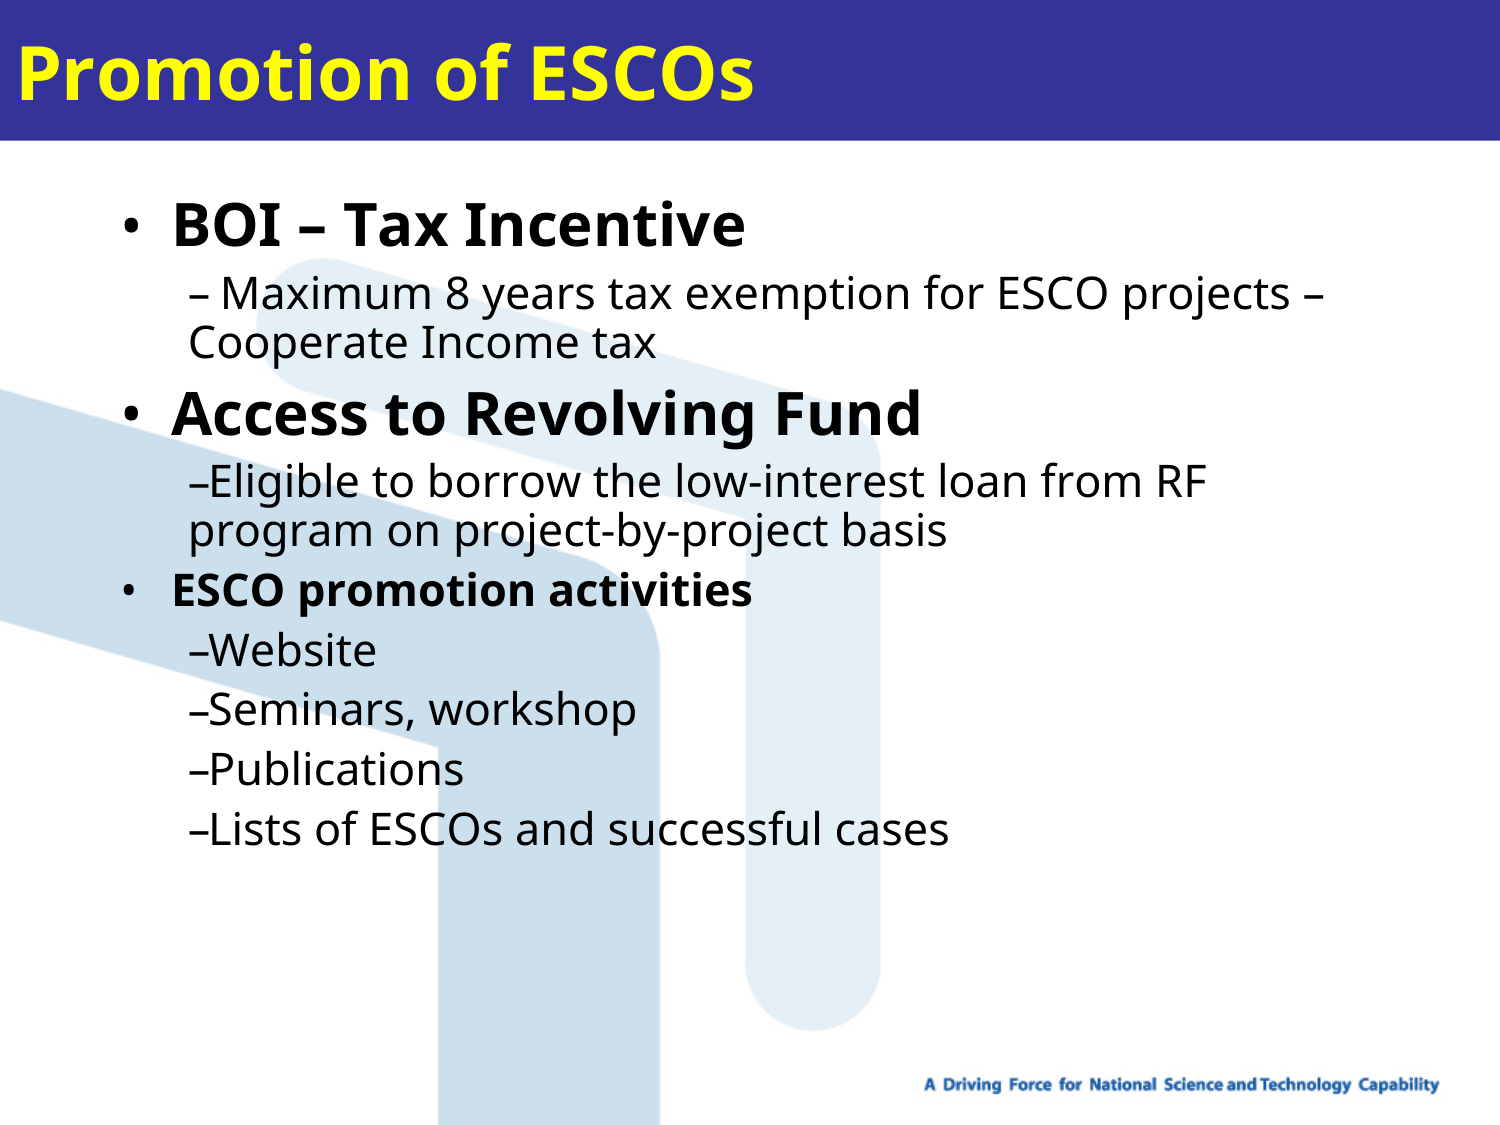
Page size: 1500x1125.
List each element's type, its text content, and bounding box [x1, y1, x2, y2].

list BOI – Tax Incentive Maximum 8 years tax exemption for ESCO projects – Cooperate Income tax Access to Revolving Fund Eligible to borrow the low-interest loan from RF program on project-by-project basis ESCO promotion activities Website Seminars, workshop Publications Lists of ESCOs and successful cases [105, 187, 1381, 863]
picture [0, 141, 1500, 1125]
title Promotion of ESCOs [0, 0, 1500, 141]
